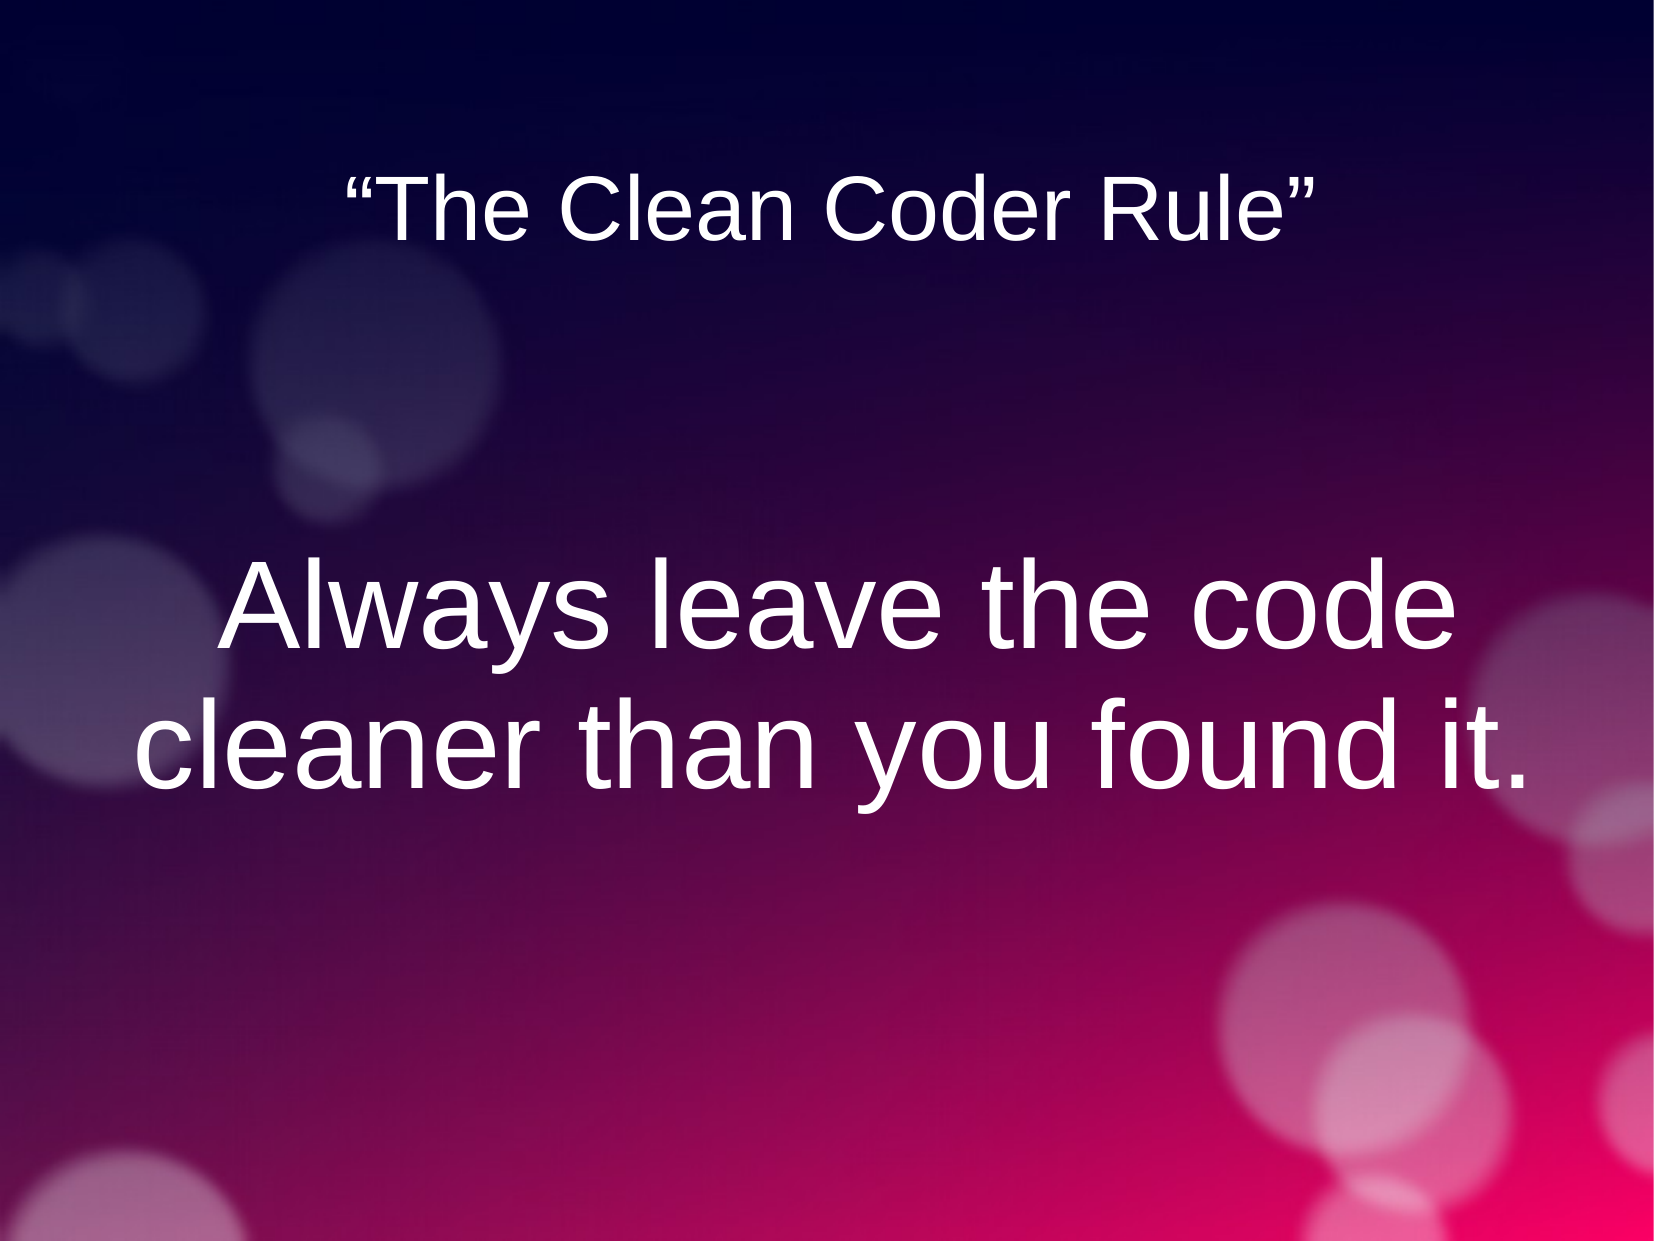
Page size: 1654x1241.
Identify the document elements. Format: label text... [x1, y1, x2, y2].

title “The Clean Coder Rule” [86, 105, 1576, 313]
subtitle Always leave the code cleaner than you found it. [72, 308, 1561, 1044]
picture [0, 0, 1654, 1241]
